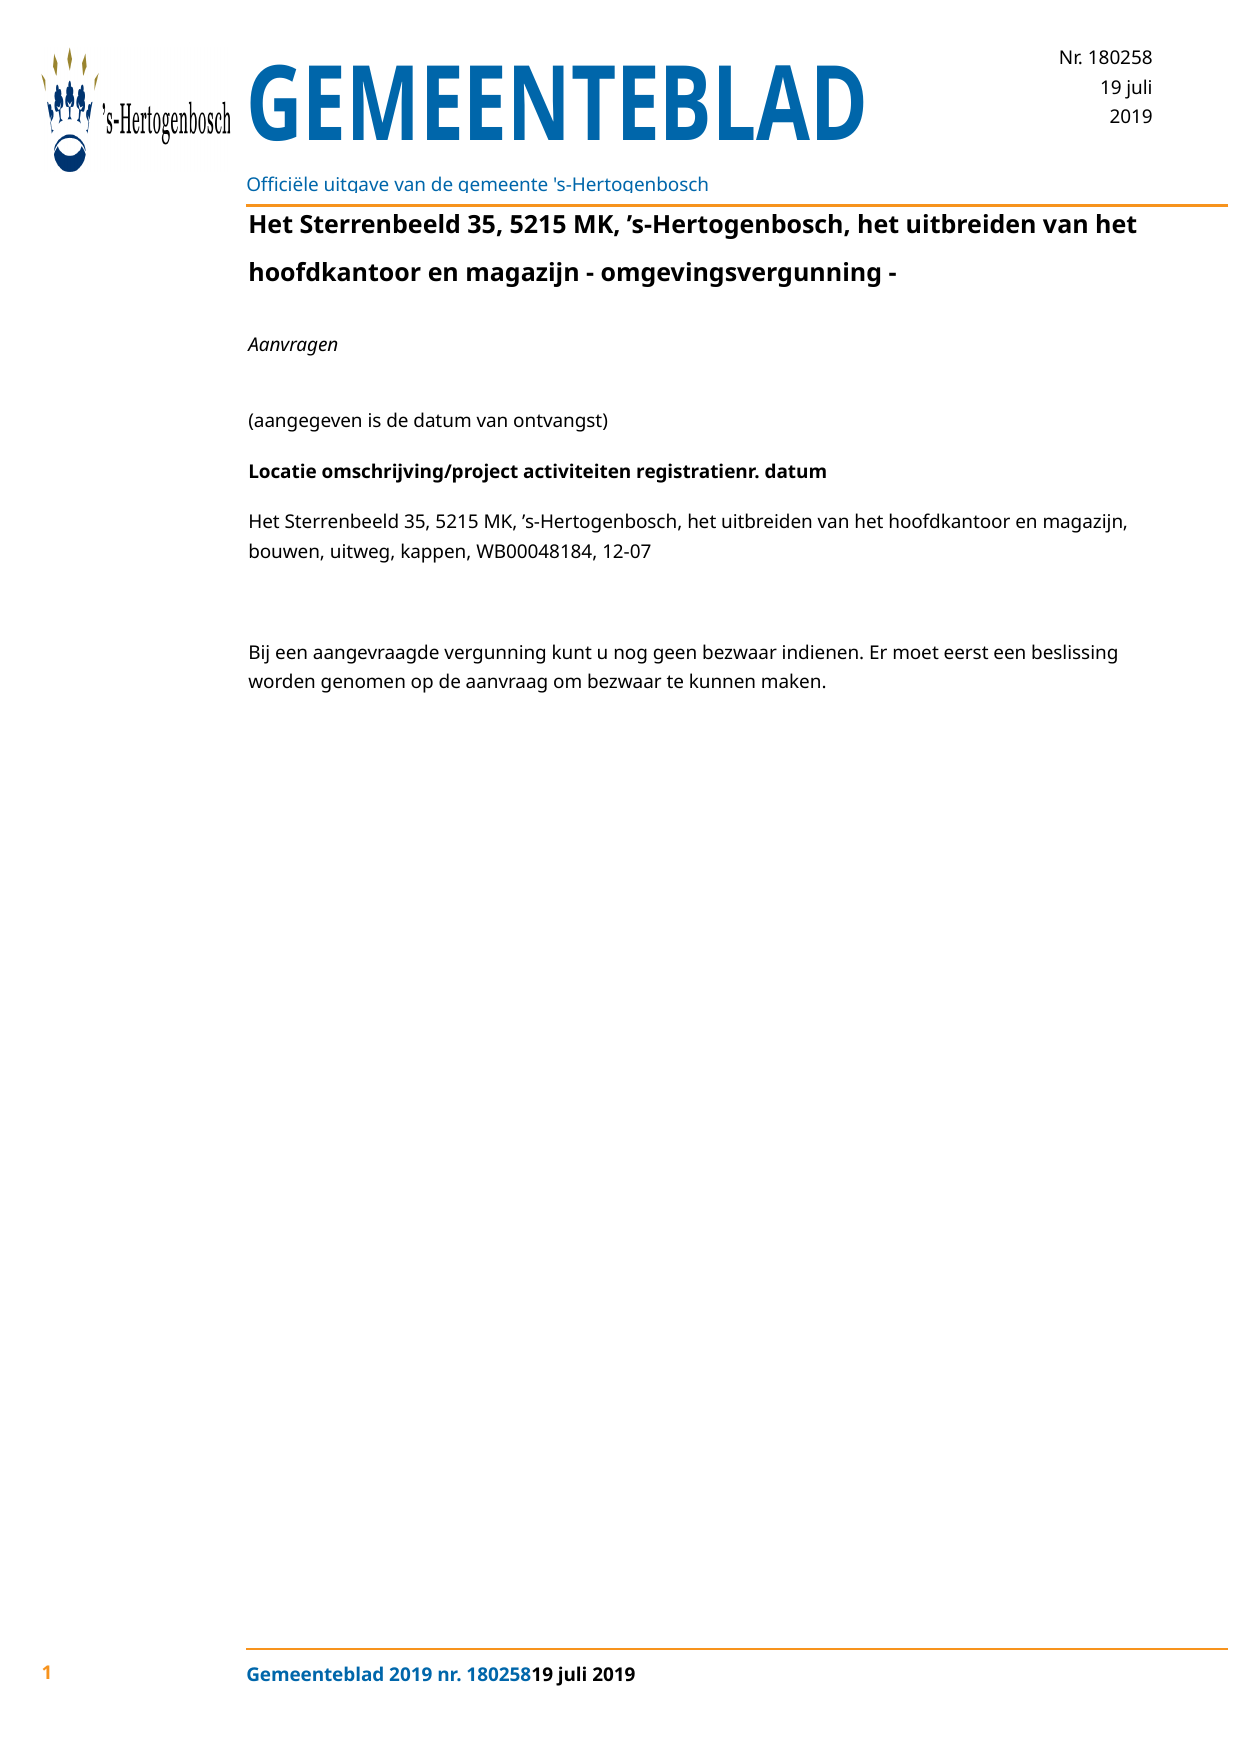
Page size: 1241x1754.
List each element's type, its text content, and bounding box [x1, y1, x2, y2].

text Bij een aangevraagde vergunning kunt u nog geen bezwaar indienen. Er moet eerst een beslissing worden genomen op de aanvraag om bezwaar te kunnen maken. [248, 639, 1152, 694]
picture [41, 47, 231, 172]
text Het Sterrenbeeld 35, 5215 MK, ’s-Hertogenbosch, het uitbreiden van het hoofdkantoor en magazijn, bouwen, uitweg, kappen, WB00048184, 12-07 [248, 508, 1152, 564]
text Aanvragen [248, 331, 1152, 357]
text (aangegeven is de datum van ontvangst) [248, 408, 1152, 433]
text Locatie omschrijving/project activiteiten registratienr. datum [248, 458, 1152, 484]
text Het Sterrenbeeld 35, 5215 MK, ’s-Hertogenbosch, het uitbreiden van het hoofdkantoor en magazijn - omgevingsvergunning - [248, 207, 1152, 288]
